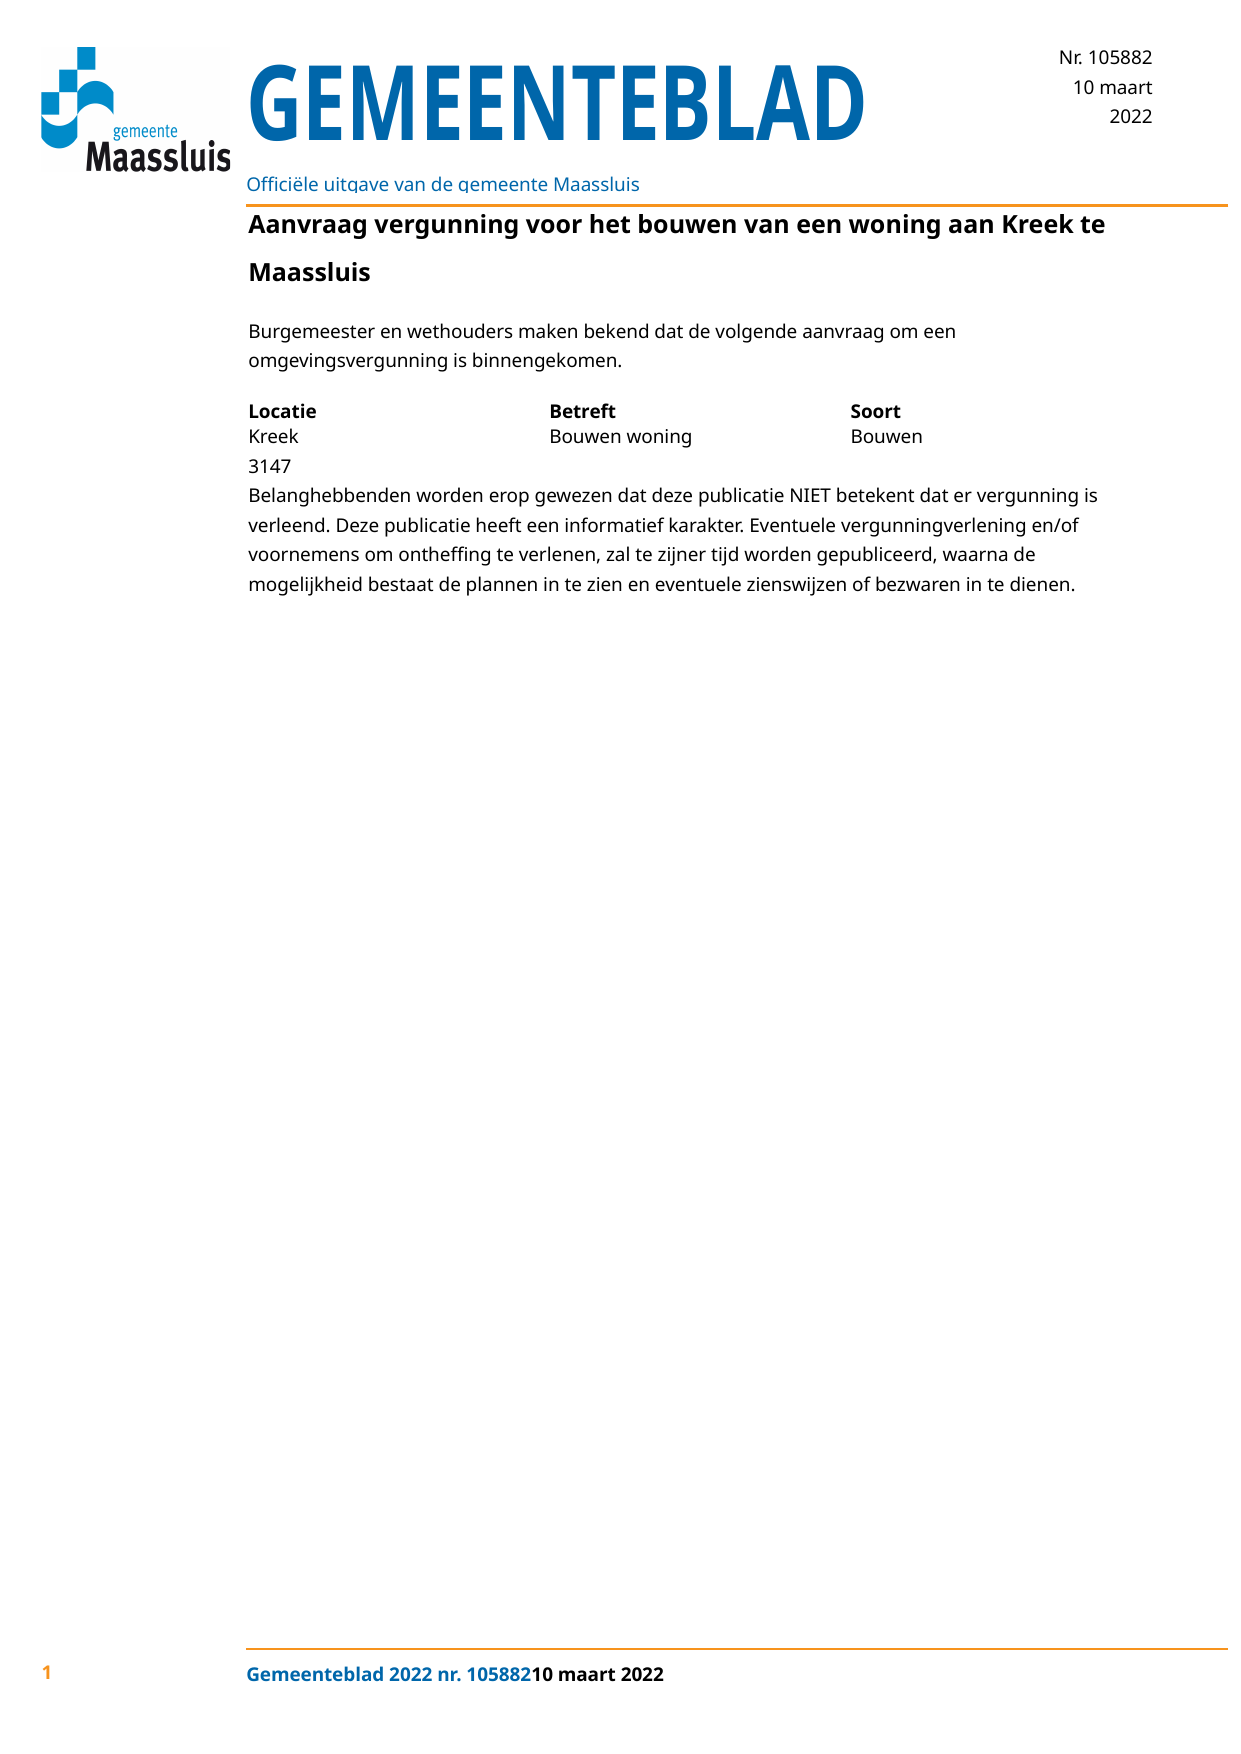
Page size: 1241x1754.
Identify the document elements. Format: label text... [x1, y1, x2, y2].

text Burgemeester en wethouders maken bekend dat de volgende aanvraag om een omgevingsvergunning is binnengekomen. [248, 318, 1152, 373]
text Aanvraag vergunning voor het bouwen van een woning aan Kreek te Maassluis [248, 207, 1152, 288]
picture [41, 47, 231, 172]
table_header Locatie [248, 398, 549, 424]
table_cell Kreek 3147 [248, 424, 549, 479]
text Belanghebbenden worden erop gewezen dat deze publicatie NIET betekent dat er vergunning is verleend. Deze publicatie heeft een informatief karakter. Eventuele vergunningverlening en/of voornemens om ontheffing te verlenen, zal te zijner tijd worden gepubliceerd, waarna de mogelijkheid bestaat de plannen in te zien en eventuele zienswijzen of bezwaren in te dienen. [248, 482, 1152, 597]
picture [41, 47, 77, 92]
table_header Soort [850, 398, 1152, 424]
table_header Betreft [549, 398, 850, 424]
table_cell Bouwen woning [549, 424, 850, 479]
table_cell Bouwen [850, 424, 1152, 479]
